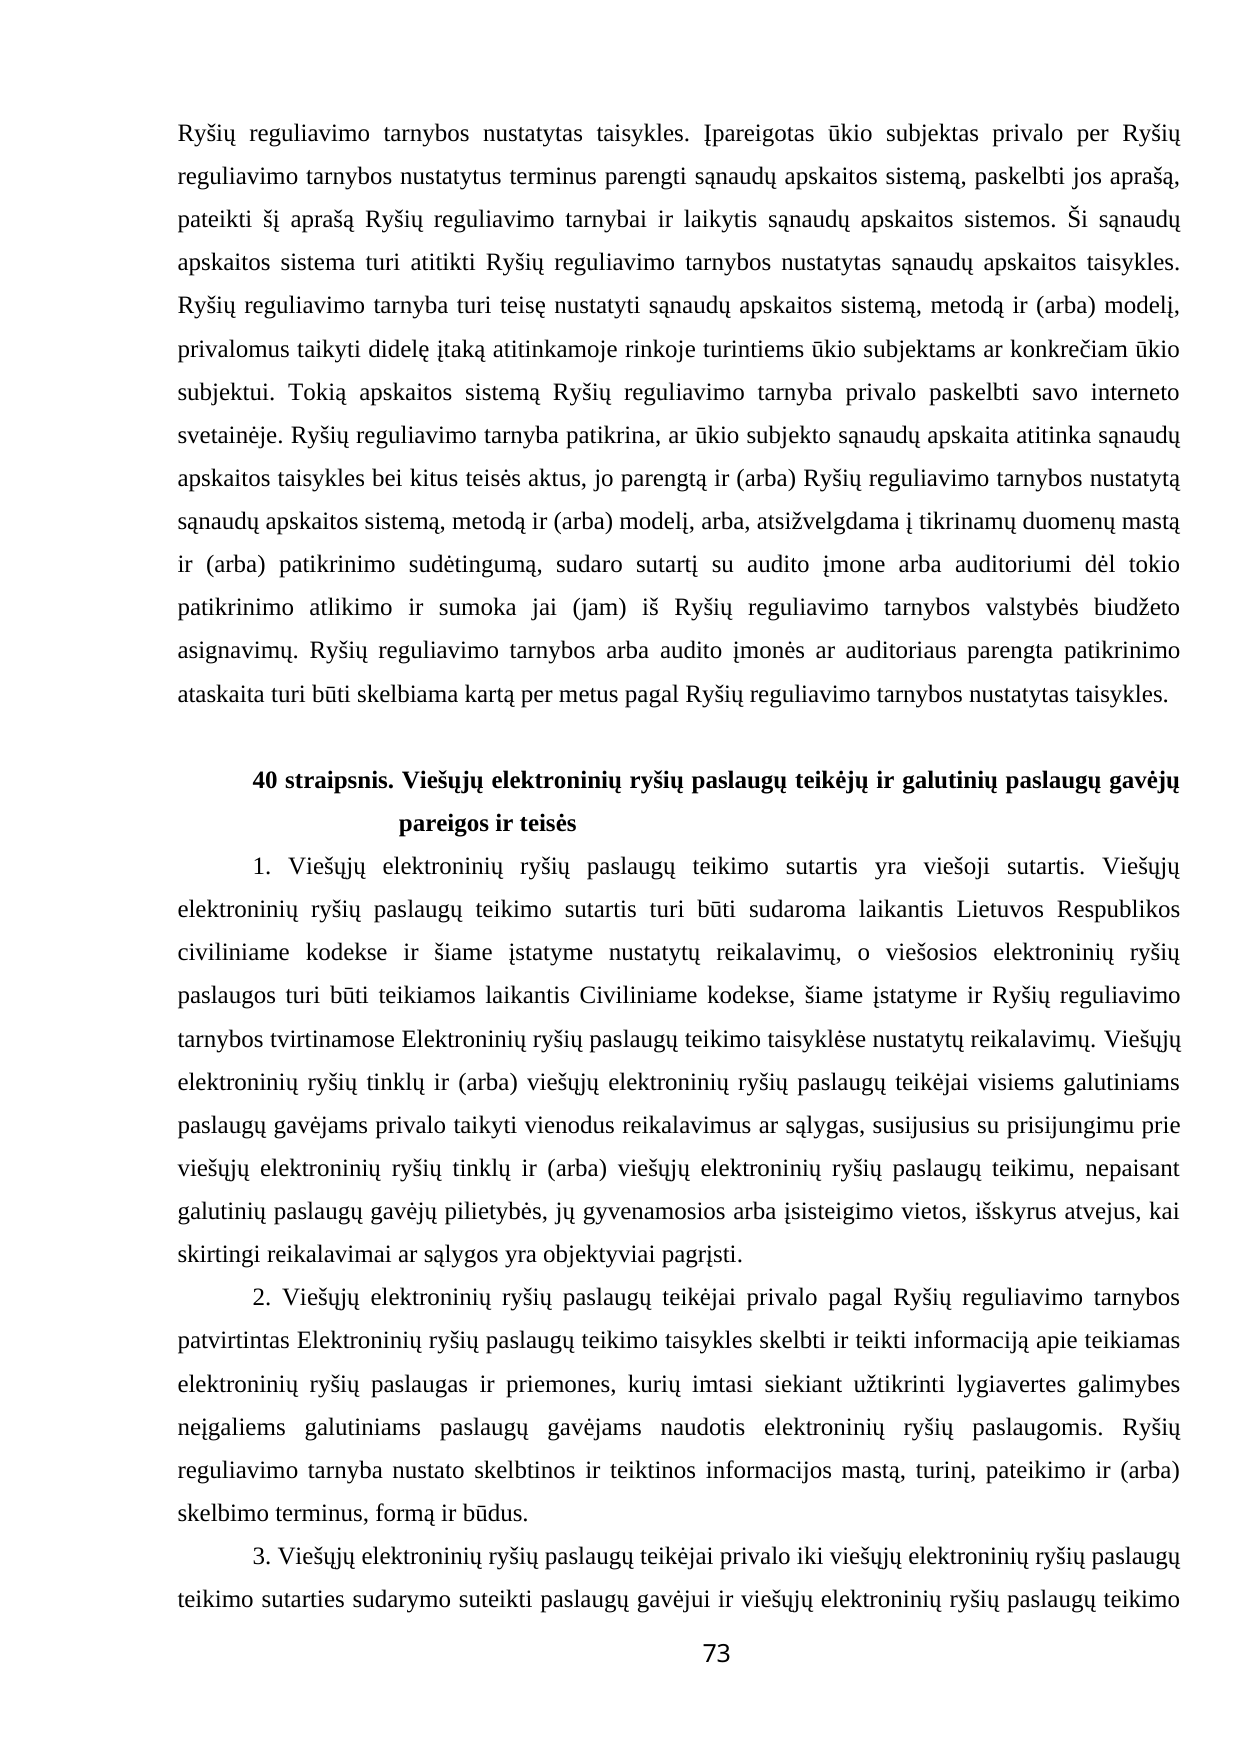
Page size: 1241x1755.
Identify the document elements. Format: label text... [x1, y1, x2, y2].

text 40 straipsnis. Viešųjų elektroninių ryšių paslaugų teikėjų ir galutinių paslaugų gavėjų pareigos ir teisės [252, 765, 1181, 837]
text 3. Viešųjų elektroninių ryšių paslaugų teikėjai privalo iki viešųjų elektroninių ryšių paslaugų teikimo sutarties sudarymo suteikti paslaugų gavėjui ir viešųjų elektroninių ryšių paslaugų teikimo [177, 1541, 1181, 1613]
text 2. Viešųjų elektroninių ryšių paslaugų teikėjai privalo pagal Ryšių reguliavimo tarnybos patvirtintas Elektroninių ryšių paslaugų teikimo taisykles skelbti ir teikti informaciją apie teikiamas elektroninių ryšių paslaugas ir priemones, kurių imtasi siekiant užtikrinti lygiavertes galimybes neįgaliems galutiniams paslaugų gavėjams naudotis elektroninių ryšių paslaugomis. Ryšių reguliavimo tarnyba nustato skelbtinos ir teiktinos informacijos mastą, turinį, pateikimo ir (arba) skelbimo terminus, formą ir būdus. [177, 1282, 1181, 1527]
text Ryšių reguliavimo tarnybos nustatytas taisykles. Įpareigotas ūkio subjektas privalo per Ryšių reguliavimo tarnybos nustatytus terminus parengti sąnaudų apskaitos sistemą, paskelbti jos aprašą, pateikti šį aprašą Ryšių reguliavimo tarnybai ir laikytis sąnaudų apskaitos sistemos. Ši sąnaudų apskaitos sistema turi atitikti Ryšių reguliavimo tarnybos nustatytas sąnaudų apskaitos taisykles. Ryšių reguliavimo tarnyba turi teisę nustatyti sąnaudų apskaitos sistemą, metodą ir (arba) modelį, privalomus taikyti didelę įtaką atitinkamoje rinkoje turintiems ūkio subjektams ar konkrečiam ūkio subjektui. Tokią apskaitos sistemą Ryšių reguliavimo tarnyba privalo paskelbti savo interneto svetainėje. Ryšių reguliavimo tarnyba patikrina, ar ūkio subjekto sąnaudų apskaita atitinka sąnaudų apskaitos taisykles bei kitus teisės aktus, jo parengtą ir (arba) Ryšių reguliavimo tarnybos nustatytą sąnaudų apskaitos sistemą, metodą ir (arba) modelį, arba, atsižvelgdama į tikrinamų duomenų mastą ir (arba) patikrinimo sudėtingumą, sudaro sutartį su audito įmone arba auditoriumi dėl tokio patikrinimo atlikimo ir sumoka jai (jam) iš Ryšių reguliavimo tarnybos valstybės biudžeto asignavimų. Ryšių reguliavimo tarnybos arba audito įmonės ar auditoriaus parengta patikrinimo ataskaita turi būti skelbiama kartą per metus pagal Ryšių reguliavimo tarnybos nustatytas taisykles. [177, 118, 1181, 707]
text 1. Viešųjų elektroninių ryšių paslaugų teikimo sutartis yra viešoji sutartis. Viešųjų elektroninių ryšių paslaugų teikimo sutartis turi būti sudaroma laikantis Lietuvos Respublikos civiliniame kodekse ir šiame įstatyme nustatytų reikalavimų, o viešosios elektroninių ryšių paslaugos turi būti teikiamos laikantis Civiliniame kodekse, šiame įstatyme ir Ryšių reguliavimo tarnybos tvirtinamose Elektroninių ryšių paslaugų teikimo taisyklėse nustatytų reikalavimų. Viešųjų elektroninių ryšių tinklų ir (arba) viešųjų elektroninių ryšių paslaugų teikėjai visiems galutiniams paslaugų gavėjams privalo taikyti vienodus reikalavimus ar sąlygas, susijusius su prisijungimu prie viešųjų elektroninių ryšių tinklų ir (arba) viešųjų elektroninių ryšių paslaugų teikimu, nepaisant galutinių paslaugų gavėjų pilietybės, jų gyvenamosios arba įsisteigimo vietos, išskyrus atvejus, kai skirtingi reikalavimai ar sąlygos yra objektyviai pagrįsti. [177, 851, 1181, 1268]
